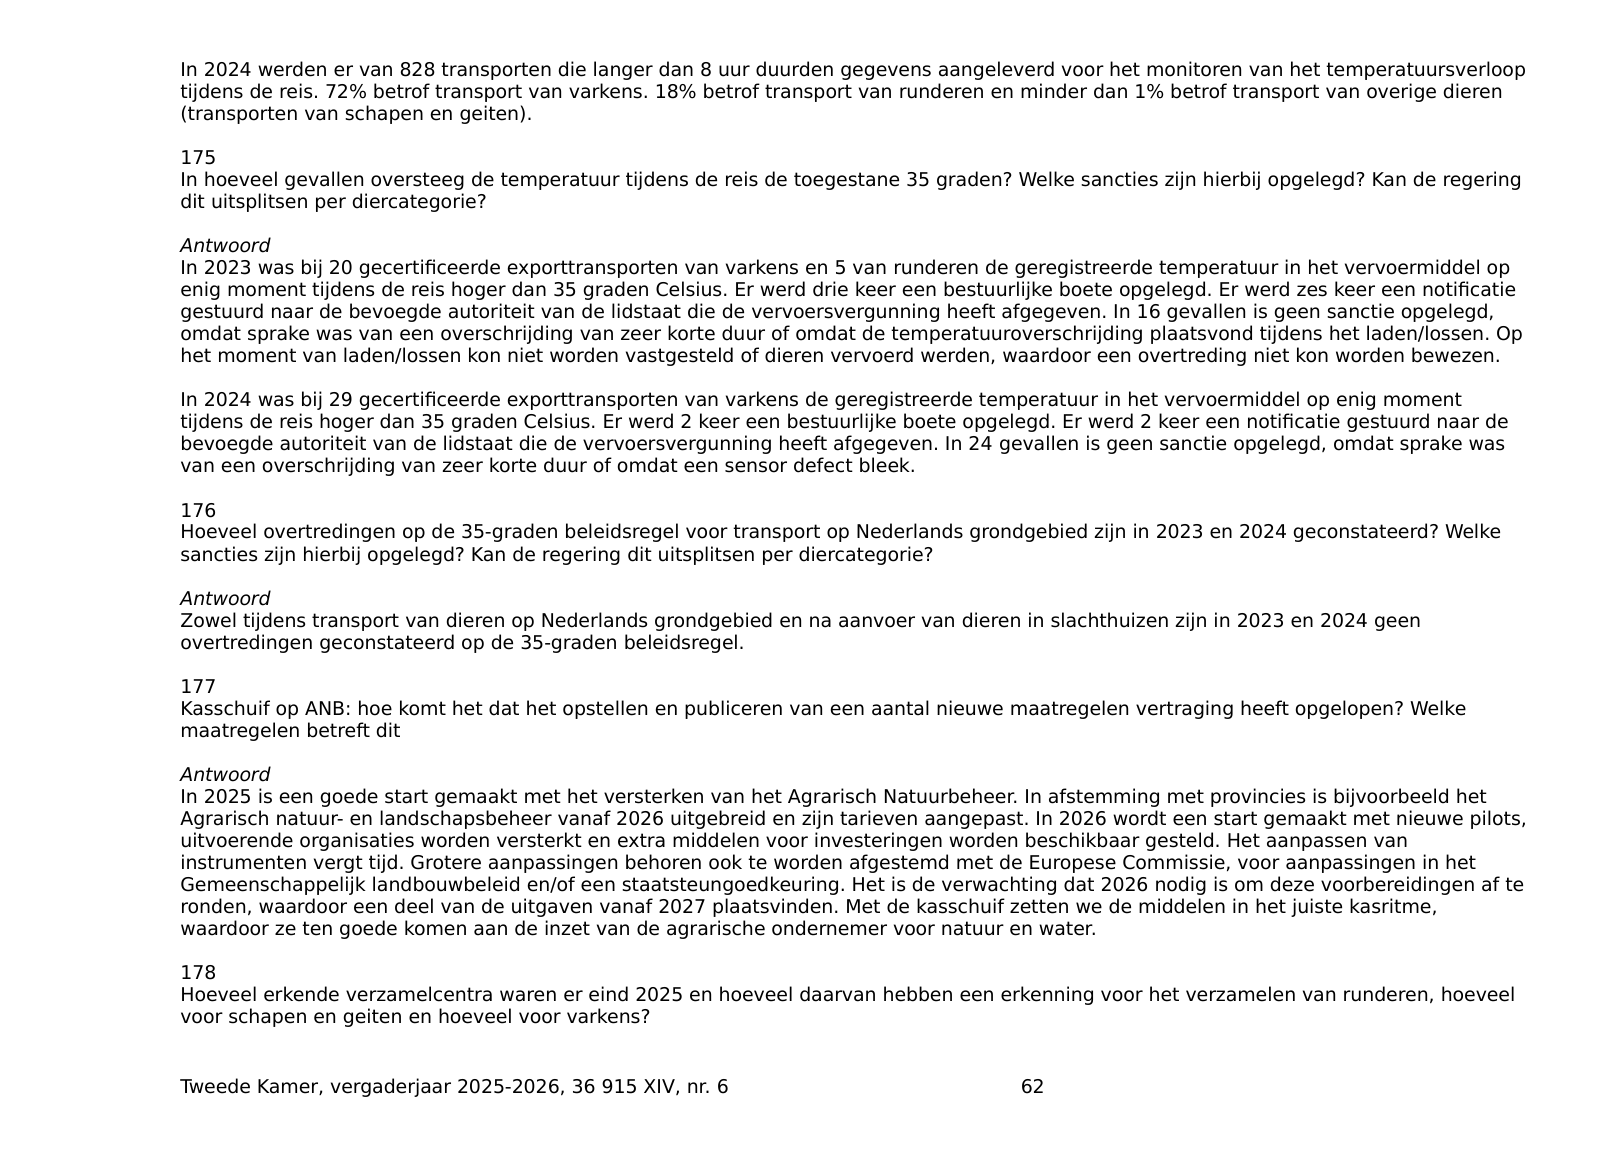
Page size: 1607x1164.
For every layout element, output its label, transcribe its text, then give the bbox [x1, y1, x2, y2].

text In 2024 werden er van 828 transporten die langer dan 8 uur duurden gegevens aangeleverd voor het monitoren van het temperatuursverloop tijdens de reis. 72% betrof transport van varkens. 18% betrof transport van runderen en minder dan 1% betrof transport van overige dieren (transporten van schapen en geiten). [180, 59, 1529, 125]
text 176 [180, 499, 1529, 521]
text 178 [180, 962, 1529, 984]
text Antwoord [180, 588, 1529, 609]
text In 2025 is een goede start gemaakt met het versterken van het Agrarisch Natuurbeheer. In afstemming met provincies is bijvoorbeeld het Agrarisch natuur- en landschapsbeheer vanaf 2026 uitgebreid en zijn tarieven aangepast. In 2026 wordt een start gemaakt met nieuwe pilots, uitvoerende organisaties worden versterkt en extra middelen voor investeringen worden beschikbaar gesteld. Het aanpassen van instrumenten vergt tijd. Grotere aanpassingen behoren ook te worden afgestemd met de Europese Commissie, voor aanpassingen in het Gemeenschappelijk landbouwbeleid en/of een staatsteungoedkeuring. Het is de verwachting dat 2026 nodig is om deze voorbereidingen af te ronden, waardoor een deel van de uitgaven vanaf 2027 plaatsvinden. Met de kasschuif zetten we de middelen in het juiste kasritme, waardoor ze ten goede komen aan de inzet van de agrarische ondernemer voor natuur en water. [180, 786, 1529, 940]
text Antwoord [180, 764, 1529, 786]
text Kasschuif op ANB: hoe komt het dat het opstellen en publiceren van een aantal nieuwe maatregelen vertraging heeft opgelopen? Welke maatregelen betreft dit [180, 698, 1529, 742]
text 175 [180, 147, 1529, 169]
text Hoeveel overtredingen op de 35-graden beleidsregel voor transport op Nederlands grondgebied zijn in 2023 en 2024 geconstateerd? Welke sancties zijn hierbij opgelegd? Kan de regering dit uitsplitsen per diercategorie? [180, 521, 1529, 565]
text Hoeveel erkende verzamelcentra waren er eind 2025 en hoeveel daarvan hebben een erkenning voor het verzamelen van runderen, hoeveel voor schapen en geiten en hoeveel voor varkens? [180, 984, 1529, 1028]
text Zowel tijdens transport van dieren op Nederlands grondgebied en na aanvoer van dieren in slachthuizen zijn in 2023 en 2024 geen overtredingen geconstateerd op de 35-graden beleidsregel. [180, 609, 1529, 653]
text In hoeveel gevallen oversteeg de temperatuur tijdens de reis de toegestane 35 graden? Welke sancties zijn hierbij opgelegd? Kan de regering dit uitsplitsen per diercategorie? [180, 169, 1529, 213]
text Antwoord [180, 235, 1529, 257]
text In 2024 was bij 29 gecertificeerde exporttransporten van varkens de geregistreerde temperatuur in het vervoermiddel op enig moment tijdens de reis hoger dan 35 graden Celsius. Er werd 2 keer een bestuurlijke boete opgelegd. Er werd 2 keer een notificatie gestuurd naar de bevoegde autoriteit van de lidstaat die de vervoersvergunning heeft afgegeven. In 24 gevallen is geen sanctie opgelegd, omdat sprake was van een overschrijding van zeer korte duur of omdat een sensor defect bleek. [180, 389, 1529, 477]
text 177 [180, 676, 1529, 698]
text In 2023 was bij 20 gecertificeerde exporttransporten van varkens en 5 van runderen de geregistreerde temperatuur in het vervoermiddel op enig moment tijdens de reis hoger dan 35 graden Celsius. Er werd drie keer een bestuurlijke boete opgelegd. Er werd zes keer een notificatie gestuurd naar de bevoegde autoriteit van de lidstaat die de vervoersvergunning heeft afgegeven. In 16 gevallen is geen sanctie opgelegd, omdat sprake was van een overschrijding van zeer korte duur of omdat de temperatuuroverschrijding plaatsvond tijdens het laden/lossen. Op het moment van laden/lossen kon niet worden vastgesteld of dieren vervoerd werden, waardoor een overtreding niet kon worden bewezen. [180, 257, 1529, 367]
